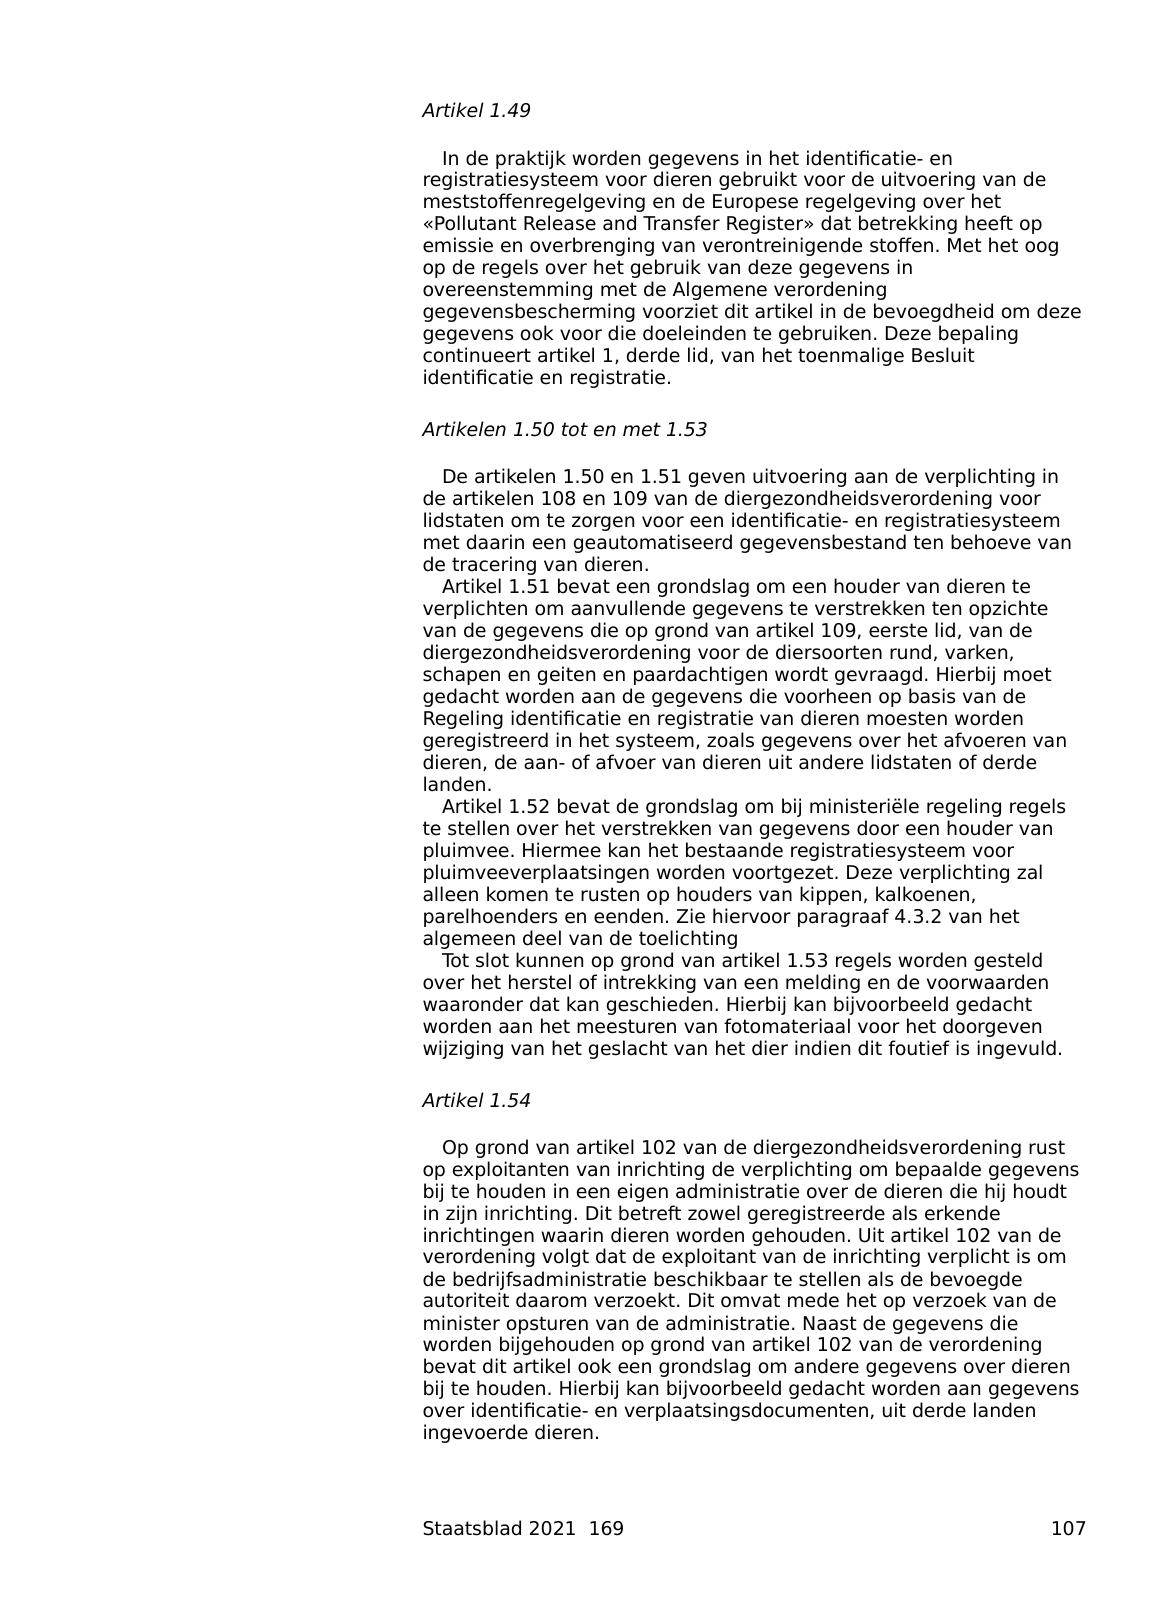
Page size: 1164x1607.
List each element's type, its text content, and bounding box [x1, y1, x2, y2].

text Artikel 1.51 bevat een grondslag om een houder van dieren te verplichten om aanvullende gegevens te verstrekken ten opzichte van de gegevens die op grond van artikel 109, eerste lid, van de diergezondheidsverordening voor de diersoorten rund, varken, schapen en geiten en paardachtigen wordt gevraagd. Hierbij moet gedacht worden aan de gegevens die voorheen op basis van de Regeling identificatie en registratie van dieren moesten worden geregistreerd in het systeem, zoals gegevens over het afvoeren van dieren, de aan- of afvoer van dieren uit andere lidstaten of derde landen. [422, 576, 1087, 796]
subtitle Artikelen 1.50 tot en met 1.53 [422, 419, 1087, 441]
text Artikel 1.52 bevat de grondslag om bij ministeriële regeling regels te stellen over het verstrekken van gegevens door een houder van pluimvee. Hiermee kan het bestaande registratiesysteem voor pluimveeverplaatsingen worden voortgezet. Deze verplichting zal alleen komen te rusten op houders van kippen, kalkoenen, parelhoenders en eenden. Zie hiervoor paragraaf 4.3.2 van het algemeen deel van de toelichting [422, 796, 1087, 950]
text Op grond van artikel 102 van de diergezondheidsverordening rust op exploitanten van inrichting de verplichting om bepaalde gegevens bij te houden in een eigen administratie over de dieren die hij houdt in zijn inrichting. Dit betreft zowel geregistreerde als erkende inrichtingen waarin dieren worden gehouden. Uit artikel 102 van de verordening volgt dat de exploitant van de inrichting verplicht is om de bedrijfsadministratie beschikbaar te stellen als de bevoegde autoriteit daarom verzoekt. Dit omvat mede het op verzoek van de minister opsturen van de administratie. Naast de gegevens die worden bijgehouden op grond van artikel 102 van de verordening bevat dit artikel ook een grondslag om andere gegevens over dieren bij te houden. Hierbij kan bijvoorbeeld gedacht worden aan gegevens over identificatie- en verplaatsingsdocumenten, uit derde landen ingevoerde dieren. [422, 1137, 1087, 1444]
text De artikelen 1.50 en 1.51 geven uitvoering aan de verplichting in de artikelen 108 en 109 van de diergezondheidsverordening voor lidstaten om te zorgen voor een identificatie- en registratiesysteem met daarin een geautomatiseerd gegevensbestand ten behoeve van de tracering van dieren. [422, 466, 1087, 576]
subtitle Artikel 1.49 [422, 100, 1087, 122]
text In de praktijk worden gegevens in het identificatie- en registratiesysteem voor dieren gebruikt voor de uitvoering van de meststoffenregelgeving en de Europese regelgeving over het «Pollutant Release and Transfer Register» dat betrekking heeft op emissie en overbrenging van verontreinigende stoffen. Met het oog op de regels over het gebruik van deze gegevens in overeenstemming met de Algemene verordening gegevensbescherming voorziet dit artikel in de bevoegdheid om deze gegevens ook voor die doeleinden te gebruiken. Deze bepaling continueert artikel 1, derde lid, van het toenmalige Besluit identificatie en registratie. [422, 147, 1087, 389]
subtitle Artikel 1.54 [422, 1089, 1087, 1112]
text Tot slot kunnen op grond van artikel 1.53 regels worden gesteld over het herstel of intrekking van een melding en de voorwaarden waaronder dat kan geschieden. Hierbij kan bijvoorbeeld gedacht worden aan het meesturen van fotomateriaal voor het doorgeven wijziging van het geslacht van het dier indien dit foutief is ingevuld. [422, 950, 1087, 1059]
